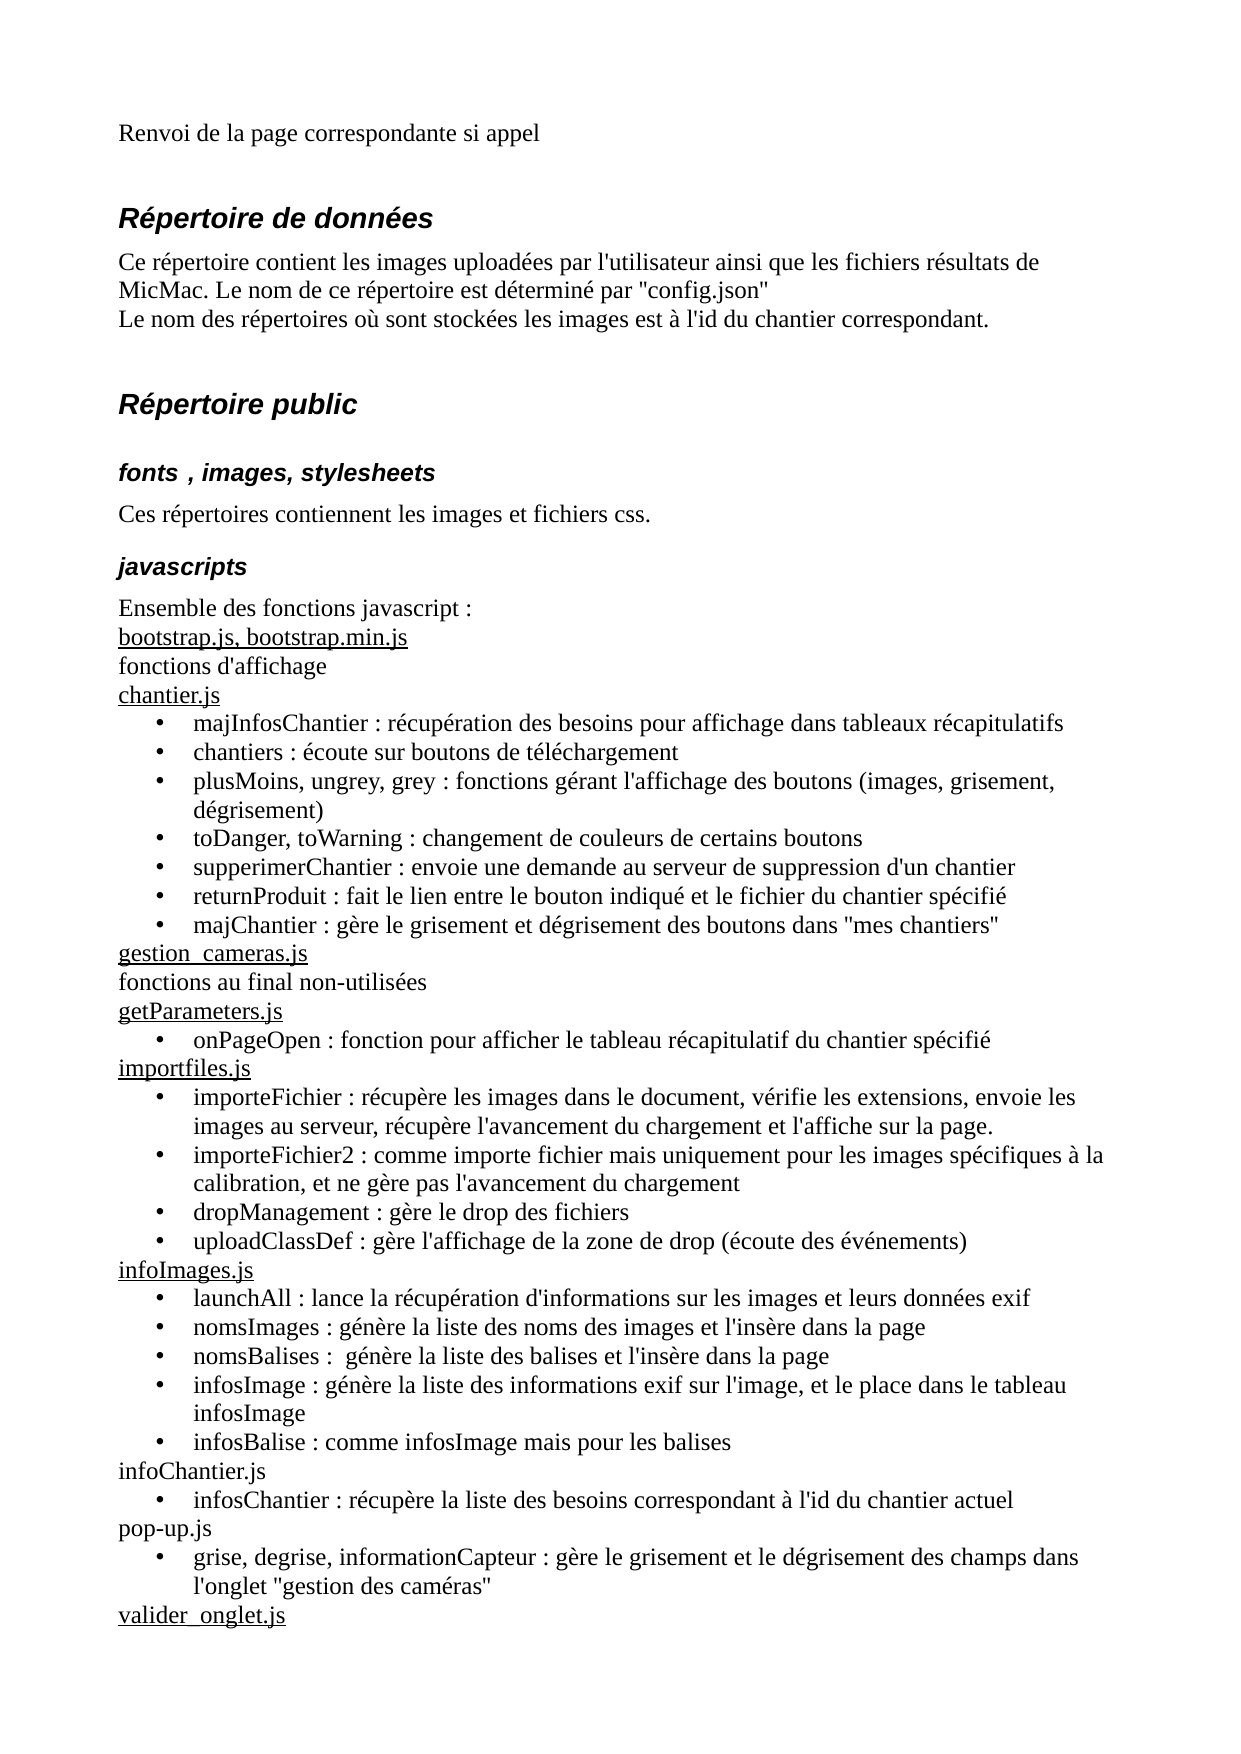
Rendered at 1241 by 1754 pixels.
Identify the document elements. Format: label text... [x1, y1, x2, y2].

text fonctions d'affichage [118, 651, 1122, 680]
list supperimerChantier : envoie une demande au serveur de suppression d'un chantier [156, 852, 1122, 881]
list launchAll : lance la récupération d'informations sur les images et leurs données exif [156, 1283, 1122, 1312]
list chantiers : écoute sur boutons de téléchargement [156, 737, 1122, 766]
list nomsImages : génère la liste des noms des images et l'insère dans la page [156, 1312, 1122, 1341]
list onPageOpen : fonction pour afficher le tableau récapitulatif du chantier spécifié [156, 1025, 1122, 1053]
list infosChantier : récupère la liste des besoins correspondant à l'id du chantier actuel [156, 1485, 1122, 1513]
subtitle Répertoire public [118, 387, 1122, 420]
text Le nom des répertoires où sont stockées les images est à l'id du chantier correspondant. [118, 304, 1122, 333]
text infoImages.js [118, 1255, 1122, 1283]
list grise, degrise, informationCapteur : gère le grisement et le dégrisement des champs dans l'onglet ''gestion des caméras'' [156, 1542, 1122, 1600]
text infoChantier.js [118, 1456, 1122, 1485]
text Ce répertoire contient les images uploadées par l'utilisateur ainsi que les fichiers résultats de MicMac. Le nom de ce répertoire est déterminé par ''config.json'' [118, 247, 1122, 304]
text Ces répertoires contiennent les images et fichiers css. [118, 499, 1122, 527]
list returnProduit : fait le lien entre le bouton indiqué et le fichier du chantier spécifié [156, 881, 1122, 910]
text chantier.js [118, 680, 1122, 708]
list infosBalise : comme infosImage mais pour les balises [156, 1427, 1122, 1456]
text Renvoi de la page correspondante si appel [118, 118, 1122, 147]
text valider_onglet.js [118, 1600, 1122, 1628]
list nomsBalises : génère la liste des balises et l'insère dans la page [156, 1341, 1122, 1370]
subtitle javascripts [118, 552, 1122, 581]
text fonctions au final non-utilisées [118, 967, 1122, 996]
text getParameters.js [118, 996, 1122, 1025]
text Ensemble des fonctions javascript : [118, 593, 1122, 622]
subtitle fonts , images, stylesheets [118, 458, 1122, 486]
list uploadClassDef : gère l'affichage de la zone de drop (écoute des événements) [156, 1226, 1122, 1255]
list importeFichier : récupère les images dans le document, vérifie les extensions, envoie les images au serveur, récupère l'avancement du chargement et l'affiche sur la page. [156, 1082, 1122, 1140]
list importeFichier2 : comme importe fichier mais uniquement pour les images spécifiques à la calibration, et ne gère pas l'avancement du chargement [156, 1140, 1122, 1197]
text pop-up.js [118, 1513, 1122, 1542]
list majChantier : gère le grisement et dégrisement des boutons dans ''mes chantiers'' [156, 910, 1122, 938]
subtitle Répertoire de données [118, 201, 1122, 234]
text gestion_cameras.js [118, 938, 1122, 967]
list dropManagement : gère le drop des fichiers [156, 1197, 1122, 1226]
text bootstrap.js, bootstrap.min.js [118, 622, 1122, 651]
list plusMoins, ungrey, grey : fonctions gérant l'affichage des boutons (images, grisement, dégrisement) [156, 766, 1122, 823]
list majInfosChantier : récupération des besoins pour affichage dans tableaux récapitulatifs [156, 708, 1122, 737]
list toDanger, toWarning : changement de couleurs de certains boutons [156, 823, 1122, 852]
text importfiles.js [118, 1053, 1122, 1082]
list infosImage : génère la liste des informations exif sur l'image, et le place dans le tableau infosImage [156, 1370, 1122, 1427]
